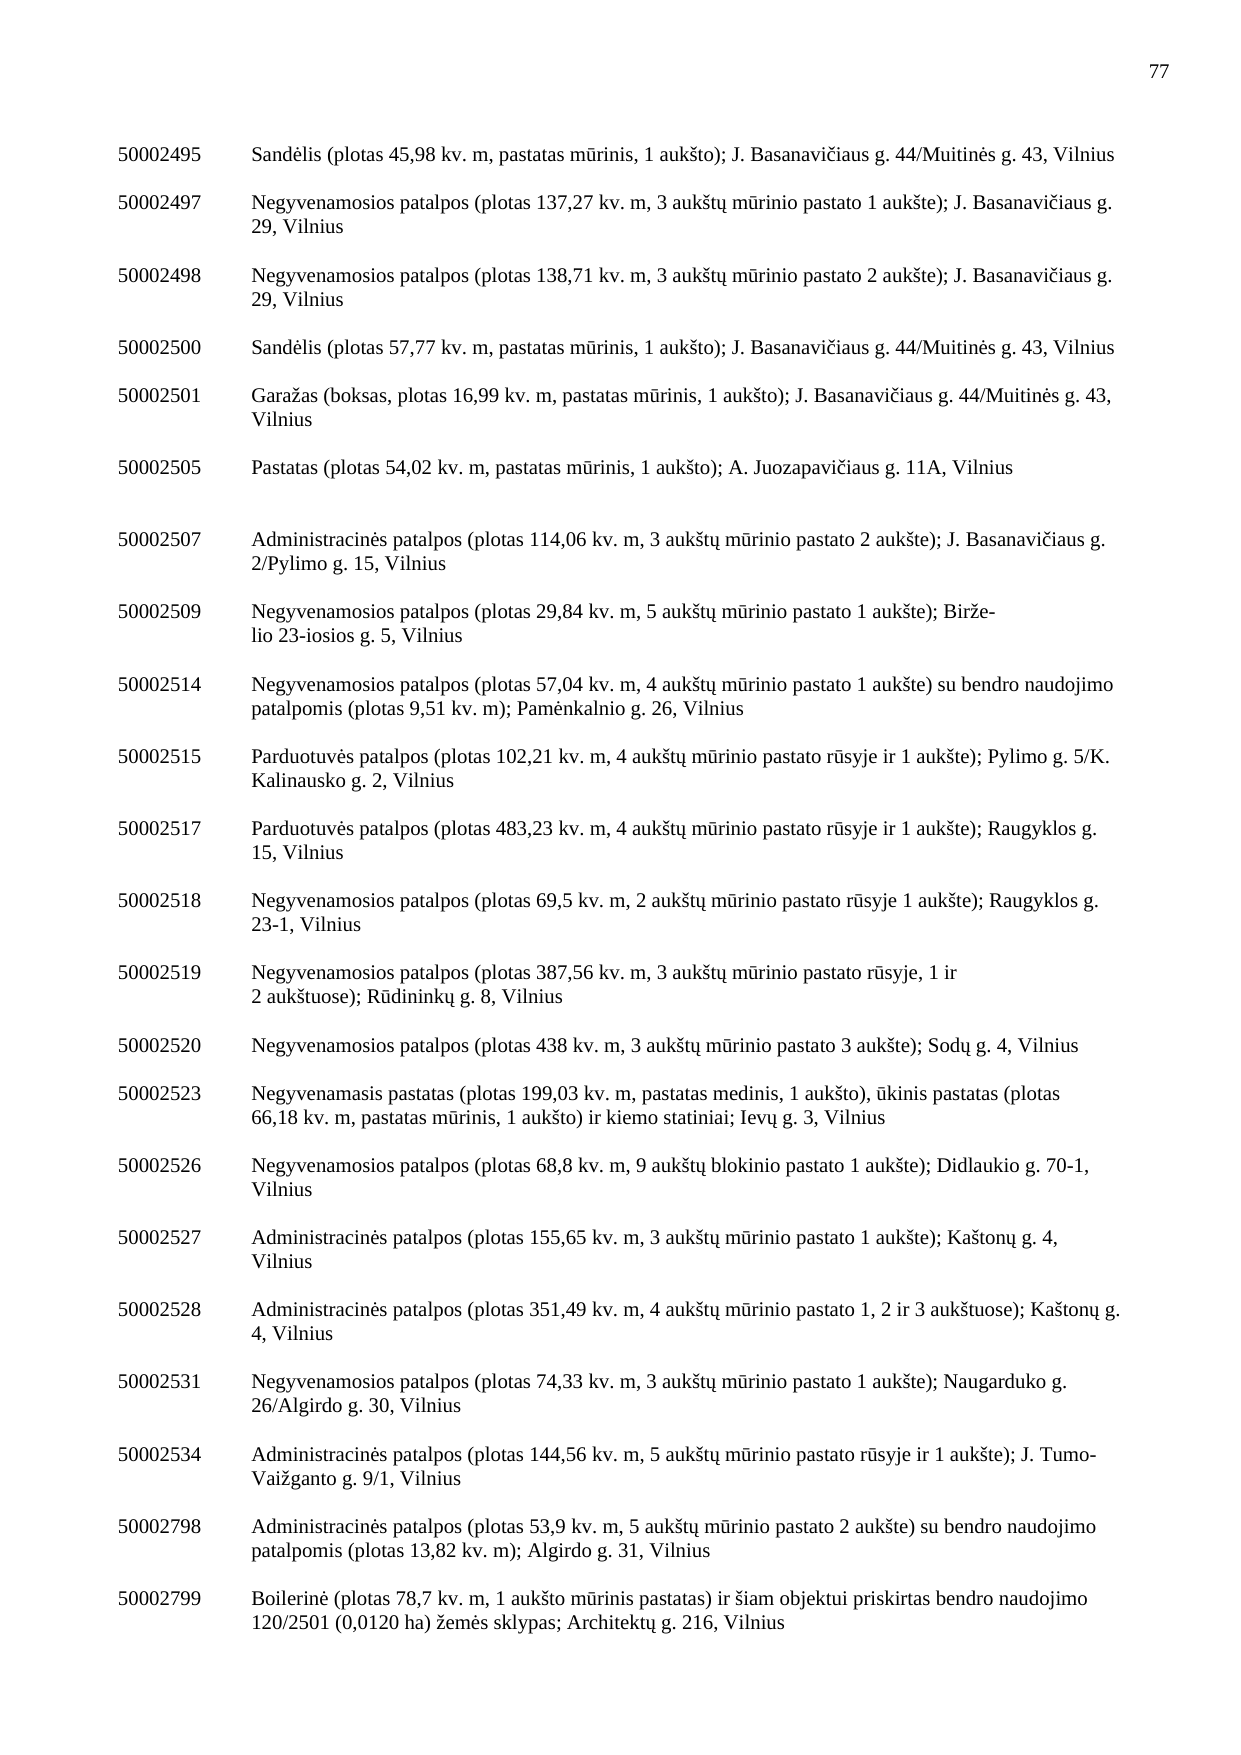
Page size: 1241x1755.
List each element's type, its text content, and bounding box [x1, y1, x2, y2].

table_cell [1173, 1153, 1189, 1201]
table_cell [1190, 672, 1198, 720]
table_cell Administracinės patalpos (plotas 144,56 kv. m, 5 aukštų mūrinio pastato rūsyje ir 1 aukšte); J. Tumo-Vaižganto g. 9/1, Vilnius [240, 1442, 1136, 1490]
table_cell Administracinės patalpos (plotas 114,06 kv. m, 3 aukštų mūrinio pastato 2 aukšte); J. Basanavičiaus g. 2/Pylimo g. 15, Vilnius [240, 527, 1136, 575]
table_cell [1190, 744, 1198, 792]
table_cell [1136, 263, 1152, 311]
table_cell 50002534 [101, 1442, 240, 1490]
table_cell [1190, 1081, 1198, 1129]
table_cell Parduotuvės patalpos (plotas 102,21 kv. m, 4 aukštų mūrinio pastato rūsyje ir 1 aukšte); Pylimo g. 5/K. Kalinausko g. 2, Vilnius [240, 744, 1173, 792]
table_cell [1190, 816, 1198, 864]
table_cell [101, 166, 1198, 190]
table_cell Boilerinė (plotas 78,7 kv. m, 1 aukšto mūrinis pastatas) ir šiam objektui priskirtas bendro naudojimo 120/2501 (0,0120 ha) žemės sklypas; Architektų g. 216, Vilnius [240, 1586, 1136, 1634]
table_cell Administracinės patalpos (plotas 351,49 kv. m, 4 aukštų mūrinio pastato 1, 2 ir 3 aukštuose); Kaštonų g. 4, Vilnius [240, 1297, 1136, 1345]
table_cell [1157, 455, 1173, 479]
table_cell 50002523 [101, 1081, 240, 1129]
table_cell [1173, 1081, 1189, 1129]
table_cell 50002519 [101, 960, 240, 1008]
table_cell [1190, 1369, 1198, 1417]
table_cell [1153, 960, 1157, 1008]
table_cell [1153, 455, 1157, 479]
table_cell Pastatas (plotas 54,02 kv. m, pastatas mūrinis, 1 aukšto); A. Juozapavičiaus g. 11A, Vilnius [240, 455, 1136, 479]
table_cell [1173, 1586, 1189, 1634]
table_cell Negyvenamosios patalpos (plotas 438 kv. m, 3 aukštų mūrinio pastato 3 aukšte); Sodų g. 4, Vilnius [240, 1033, 1136, 1057]
table_cell [1136, 599, 1152, 647]
table_cell [1136, 1081, 1152, 1129]
table_cell [101, 1562, 1198, 1586]
table_cell [1157, 190, 1173, 238]
table_cell [1153, 672, 1157, 720]
table_cell [1153, 888, 1157, 936]
table_cell [1157, 816, 1173, 864]
table_cell [1153, 1586, 1157, 1634]
table_cell [1157, 672, 1173, 720]
table_cell [1190, 1153, 1198, 1201]
table_cell [1190, 383, 1198, 431]
table_cell [1136, 672, 1152, 720]
table_cell 50002798 [101, 1514, 240, 1562]
table_cell [101, 720, 1198, 744]
table_cell [1136, 1586, 1152, 1634]
table_cell Parduotuvės patalpos (plotas 483,23 kv. m, 4 aukštų mūrinio pastato rūsyje ir 1 aukšte); Raugyklos g. 15, Vilnius [240, 816, 1136, 864]
table_cell [1136, 1297, 1152, 1345]
table_cell [1173, 888, 1189, 936]
table_cell [1157, 888, 1173, 936]
table_cell 50002518 [101, 888, 240, 936]
table_cell [1136, 455, 1152, 479]
table_cell Negyvenamosios patalpos (plotas 57,04 kv. m, 4 aukštų mūrinio pastato 1 aukšte) su bendro naudojimo patalpomis (plotas 9,51 kv. m); Pamėnkalnio g. 26, Vilnius [240, 672, 1136, 720]
table_cell [1136, 335, 1152, 359]
table_cell [1153, 142, 1157, 166]
table_cell Sandėlis (plotas 57,77 kv. m, pastatas mūrinis, 1 aukšto); J. Basanavičiaus g. 44/Muitinės g. 43, Vilnius [240, 335, 1136, 359]
table_cell [101, 503, 1198, 527]
table_cell 50002528 [101, 1297, 240, 1345]
table_cell [1153, 527, 1157, 575]
table_cell [101, 1490, 1198, 1514]
table_cell [101, 1273, 1198, 1297]
table_cell [1157, 1033, 1173, 1057]
table_cell [1190, 960, 1198, 1008]
table_cell [1173, 1514, 1189, 1562]
table_cell [1157, 335, 1173, 359]
table_cell [1153, 1081, 1157, 1129]
table_cell [1190, 1442, 1198, 1490]
table_cell [1157, 263, 1173, 311]
table_cell Negyvenamasis pastatas (plotas 199,03 kv. m, pastatas medinis, 1 aukšto), ūkinis pastatas (plotas 66,18 kv. m, pastatas mūrinis, 1 aukšto) ir kiemo statiniai; Ievų g. 3, Vilnius [240, 1081, 1136, 1129]
table_cell [1153, 1297, 1157, 1345]
table_cell Negyvenamosios patalpos (plotas 74,33 kv. m, 3 aukštų mūrinio pastato 1 aukšte); Naugarduko g. 26/Algirdo g. 30, Vilnius [240, 1369, 1152, 1417]
table_cell [101, 575, 1198, 599]
table_cell [1190, 455, 1198, 479]
table_cell [101, 792, 1198, 816]
table_cell [1173, 263, 1189, 311]
table_cell 50002527 [101, 1225, 240, 1273]
table_cell [1153, 599, 1157, 647]
table_cell [101, 479, 1198, 503]
table_cell [1190, 1297, 1198, 1345]
table_cell [1190, 1514, 1198, 1562]
table_cell [101, 648, 1198, 672]
table_cell [101, 359, 1198, 383]
table_cell [101, 1009, 1198, 1032]
table_cell 50002507 [101, 527, 240, 575]
table_cell [1136, 142, 1152, 166]
table_cell [101, 1418, 1198, 1442]
table_cell 50002497 [101, 190, 240, 238]
table_cell 50002515 [101, 744, 240, 792]
table_cell [1136, 1033, 1152, 1057]
table_cell [1157, 599, 1173, 647]
table_cell Sandėlis (plotas 45,98 kv. m, pastatas mūrinis, 1 aukšto); J. Basanavičiaus g. 44/Muitinės g. 43, Vilnius [240, 142, 1136, 166]
table_cell Negyvenamosios patalpos (plotas 138,71 kv. m, 3 aukštų mūrinio pastato 2 aukšte); J. Basanavičiaus g. 29, Vilnius [240, 263, 1136, 311]
table_cell [1190, 599, 1198, 647]
table_cell [1157, 1442, 1173, 1490]
table_cell [1136, 888, 1152, 936]
table_cell [1157, 1514, 1173, 1562]
table_cell [1153, 1153, 1157, 1201]
table_cell [1153, 335, 1157, 359]
table_cell [1157, 1081, 1173, 1129]
table_cell [1173, 527, 1189, 575]
table_cell [1157, 1586, 1173, 1634]
table_cell [101, 1345, 1198, 1369]
table_cell Negyvenamosios patalpos (plotas 29,84 kv. m, 5 aukštų mūrinio pastato 1 aukšte); Birže- lio 23-iosios g. 5, Vilnius [240, 599, 1136, 647]
table_cell [1190, 335, 1198, 359]
table_cell [1173, 455, 1189, 479]
table_cell [1136, 1442, 1152, 1490]
table_cell [1173, 672, 1189, 720]
table_cell [1153, 1442, 1157, 1490]
table_cell [1136, 190, 1152, 238]
table_cell [1153, 263, 1157, 311]
table_cell [1190, 1586, 1198, 1634]
table_cell [1136, 816, 1152, 864]
table_cell [1157, 1225, 1173, 1273]
table_cell [1157, 527, 1173, 575]
table_cell [1190, 142, 1198, 166]
table_cell [1173, 142, 1189, 166]
table_cell [101, 1057, 1198, 1081]
table_cell [101, 936, 1198, 960]
table_cell [1173, 190, 1189, 238]
table_cell Administracinės patalpos (plotas 155,65 kv. m, 3 aukštų mūrinio pastato 1 aukšte); Kaštonų g. 4, Vilnius [240, 1225, 1136, 1273]
table_cell [1190, 888, 1198, 936]
table_cell [1190, 1033, 1198, 1057]
table_cell [1153, 816, 1157, 864]
table_cell [1136, 527, 1152, 575]
table_cell 50002495 [101, 142, 240, 166]
table_cell [1136, 960, 1152, 1008]
table_cell [101, 1129, 1198, 1153]
table_cell [101, 118, 1198, 142]
table_cell [1173, 599, 1189, 647]
table_cell Administracinės patalpos (plotas 53,9 kv. m, 5 aukštų mūrinio pastato 2 aukšte) su bendro naudojimo patalpomis (plotas 13,82 kv. m); Algirdo g. 31, Vilnius [240, 1514, 1136, 1562]
table_cell Negyvenamosios patalpos (plotas 69,5 kv. m, 2 aukštų mūrinio pastato rūsyje 1 aukšte); Raugyklos g. 23-1, Vilnius [240, 888, 1136, 936]
table_cell [1153, 190, 1157, 238]
table_cell [1190, 1225, 1198, 1273]
table_cell [1173, 383, 1189, 431]
table_cell 50002498 [101, 263, 240, 311]
table_cell [1190, 263, 1198, 311]
table_cell [1153, 1225, 1157, 1273]
table_cell [101, 1634, 1198, 1658]
table_cell 50002520 [101, 1033, 240, 1057]
table_cell [1153, 1033, 1157, 1057]
table_cell [1157, 1153, 1173, 1201]
table_cell 50002799 [101, 1586, 240, 1634]
table_cell [101, 431, 1198, 455]
table_cell 50002531 [101, 1369, 240, 1417]
table_cell [101, 239, 1198, 262]
table_cell [1173, 1033, 1189, 1057]
table_cell [1157, 142, 1173, 166]
table_cell [1173, 1297, 1189, 1345]
table_cell [1136, 1225, 1152, 1273]
table_cell Garažas (boksas, plotas 16,99 kv. m, pastatas mūrinis, 1 aukšto); J. Basanavičiaus g. 44/Muitinės g. 43, Vilnius [240, 383, 1173, 431]
table_cell [101, 311, 1198, 335]
table_cell [1157, 1297, 1173, 1345]
table_cell [1136, 1514, 1152, 1562]
table_cell [1173, 960, 1189, 1008]
table_cell Negyvenamosios patalpos (plotas 68,8 kv. m, 9 aukštų blokinio pastato 1 aukšte); Didlaukio g. 70-1, Vilnius [240, 1153, 1136, 1201]
table_cell [1157, 960, 1173, 1008]
table_cell 50002514 [101, 672, 240, 720]
table_cell [1153, 1369, 1157, 1417]
table_cell [1173, 1442, 1189, 1490]
table_cell [1173, 1369, 1189, 1417]
table_cell [1173, 816, 1189, 864]
table_cell [101, 864, 1198, 888]
table_cell 50002505 [101, 455, 240, 479]
table_cell 50002501 [101, 383, 240, 431]
table_cell Negyvenamosios patalpos (plotas 387,56 kv. m, 3 aukštų mūrinio pastato rūsyje, 1 ir 2 aukštuose); Rūdininkų g. 8, Vilnius [240, 960, 1136, 1008]
table_cell [1153, 1514, 1157, 1562]
table_cell [101, 1201, 1198, 1225]
table_cell [1190, 190, 1198, 238]
table_cell [1157, 1369, 1173, 1417]
table_cell 50002509 [101, 599, 240, 647]
table_cell [1173, 1225, 1189, 1273]
table_cell 50002500 [101, 335, 240, 359]
table_cell Negyvenamosios patalpos (plotas 137,27 kv. m, 3 aukštų mūrinio pastato 1 aukšte); J. Basanavičiaus g. 29, Vilnius [240, 190, 1136, 238]
table_cell 50002517 [101, 816, 240, 864]
table_cell [1190, 527, 1198, 575]
table_cell [1173, 335, 1189, 359]
table_cell [1136, 1153, 1152, 1201]
table_cell 50002526 [101, 1153, 240, 1201]
table_cell [1173, 744, 1189, 792]
